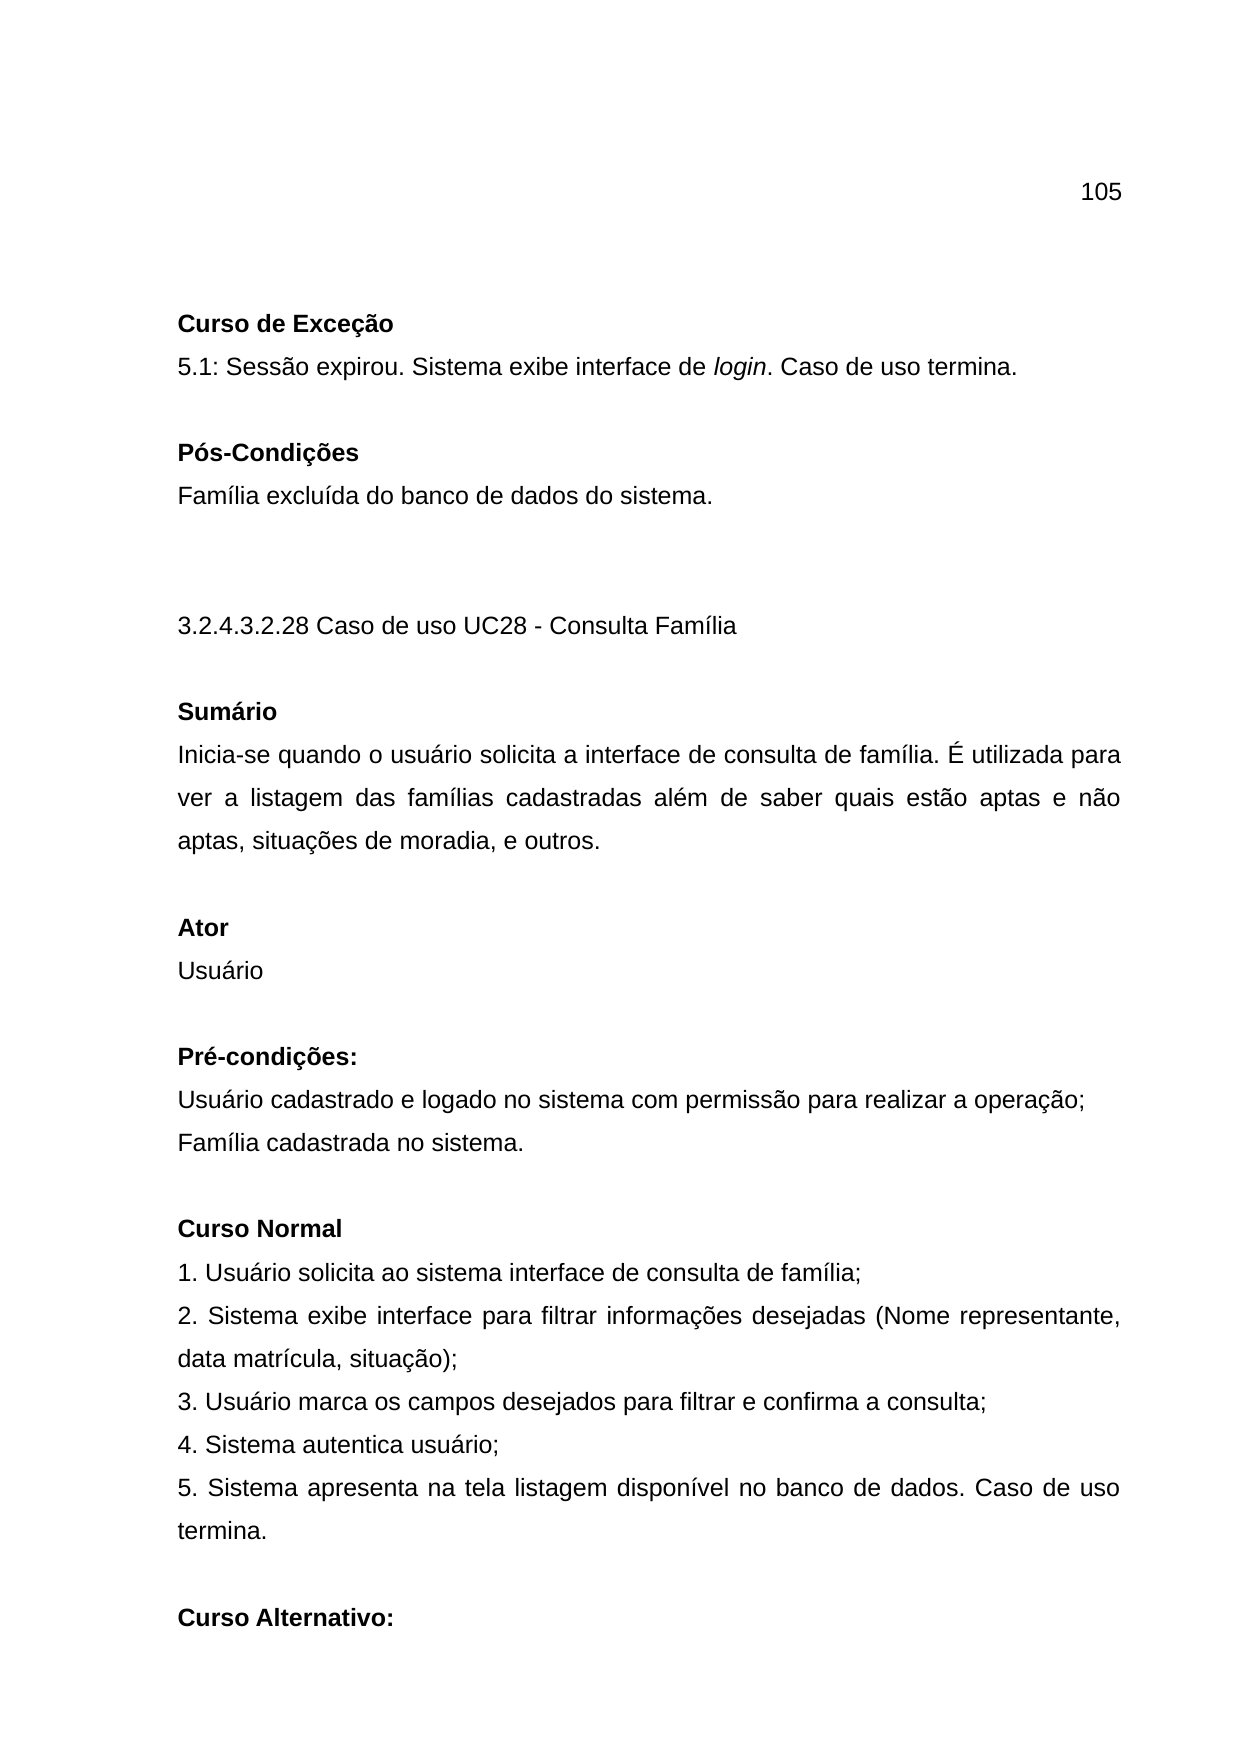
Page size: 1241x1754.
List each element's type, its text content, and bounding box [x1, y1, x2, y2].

text Ator [177, 913, 1122, 941]
text Curso de Exceção [177, 309, 1122, 338]
text Usuário [177, 956, 1122, 984]
text 3.2.4.3.2.28 Caso de uso UC28 - Consulta Família [177, 611, 1122, 639]
text Sumário [177, 697, 1122, 726]
text Usuário cadastrado e logado no sistema com permissão para realizar a operação; [177, 1085, 1122, 1114]
text 2. Sistema exibe interface para filtrar informações desejadas (Nome representante, data matrícula, situação); [177, 1301, 1122, 1373]
text Família excluída do banco de dados do sistema. [177, 481, 1122, 510]
text Família cadastrada no sistema. [177, 1128, 1122, 1157]
text 5.1: Sessão expirou. Sistema exibe interface de login. Caso de uso termina. [177, 352, 1122, 381]
text Pré-condições: [177, 1042, 1122, 1071]
text Pós-Condições [177, 438, 1122, 467]
text Curso Normal [177, 1214, 1122, 1243]
text Inicia-se quando o usuário solicita a interface de consulta de família. É utilizada para ver a listagem das famílias cadastradas além de saber quais estão aptas e não aptas, situações de moradia, e outros. [177, 740, 1122, 855]
text 1. Usuário solicita ao sistema interface de consulta de família; [177, 1258, 1122, 1286]
text 4. Sistema autentica usuário; [177, 1430, 1122, 1459]
text Curso Alternativo: [177, 1603, 1122, 1631]
text 5. Sistema apresenta na tela listagem disponível no banco de dados. Caso de uso termina. [177, 1473, 1122, 1545]
text 3. Usuário marca os campos desejados para filtrar e confirma a consulta; [177, 1387, 1122, 1416]
